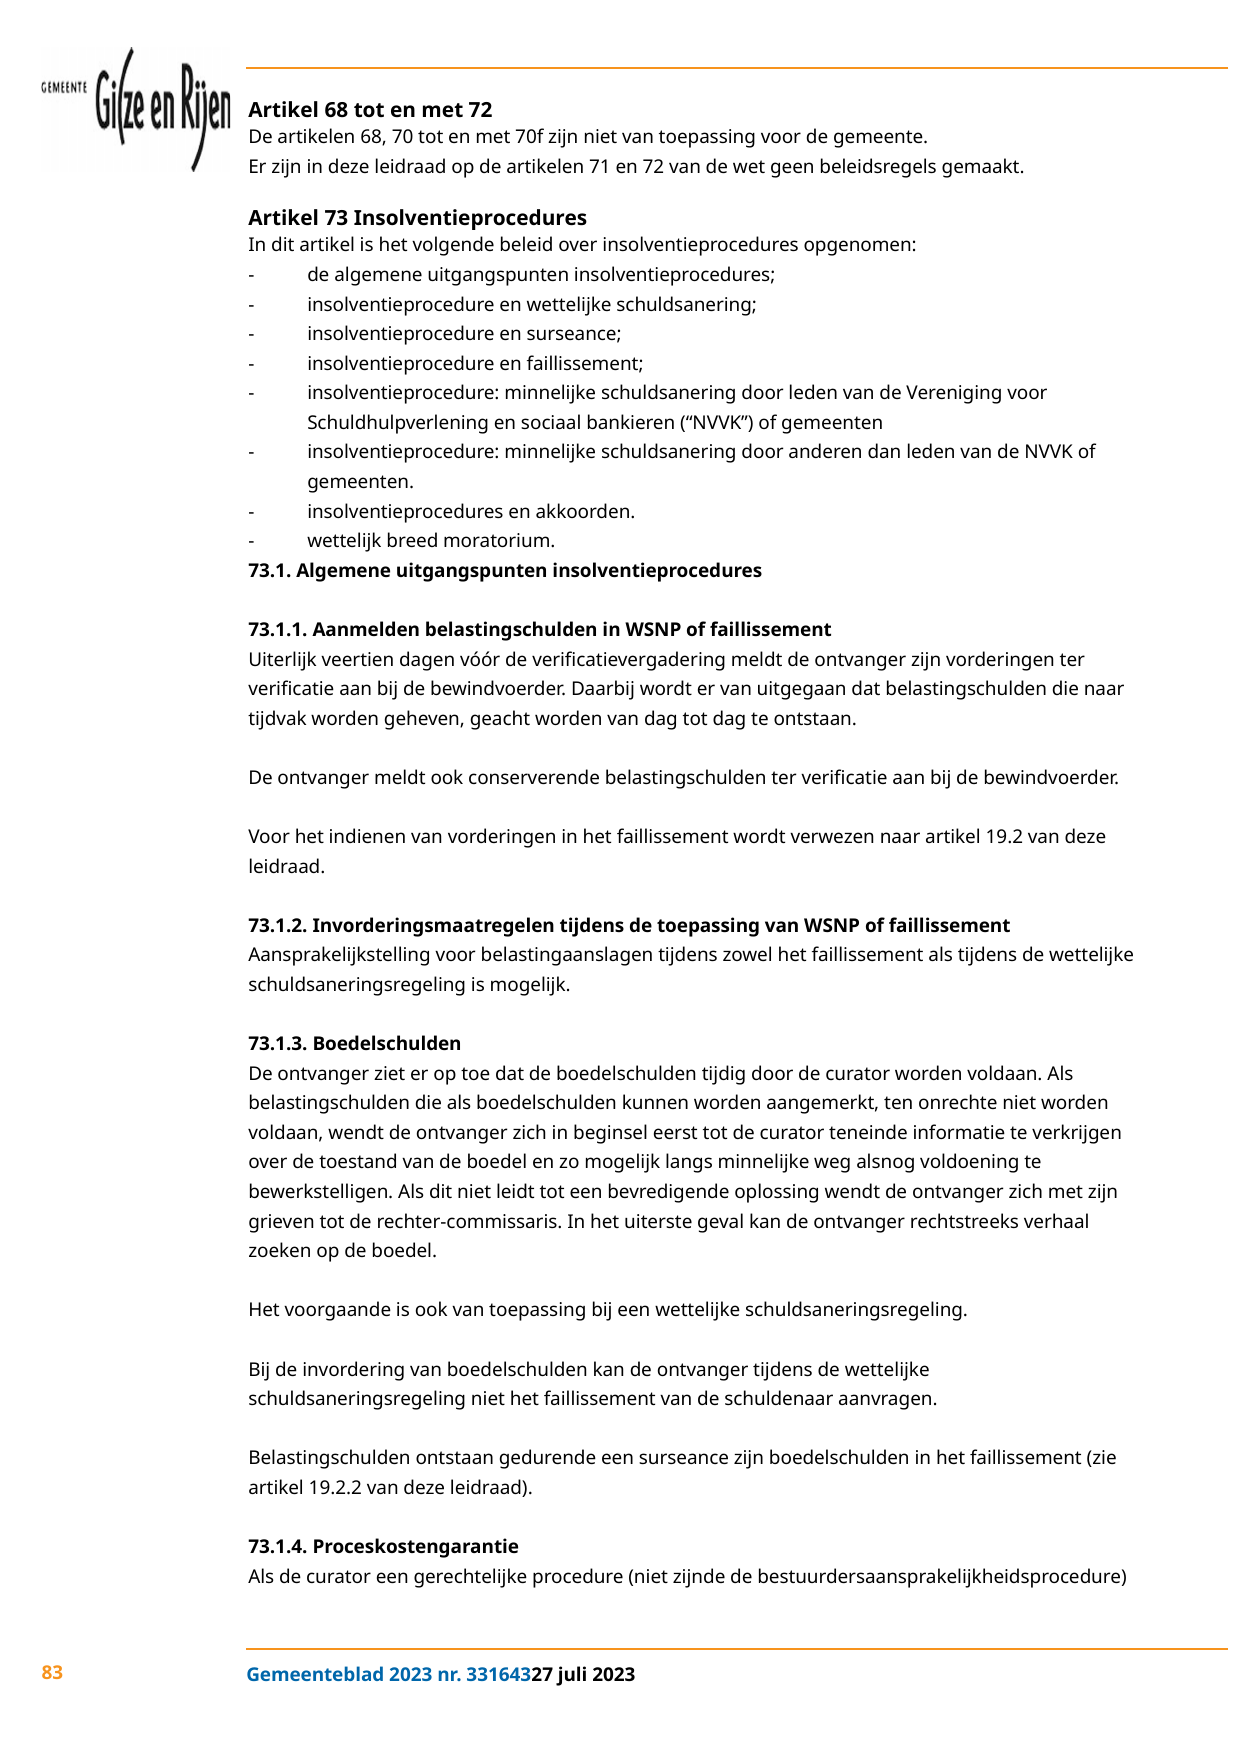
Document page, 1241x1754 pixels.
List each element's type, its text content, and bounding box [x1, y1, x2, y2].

text 73.1.1. Aanmelden belastingschulden in WSNP of faillissement [248, 616, 1152, 642]
text Bij de invordering van boedelschulden kan de ontvanger tijdens de wettelijke schuldsaneringsregeling niet het faillissement van de schuldenaar aanvragen. [248, 1356, 1152, 1411]
text In dit artikel is het volgende beleid over insolventieprocedures opgenomen: [248, 232, 1152, 257]
text Het voorgaande is ook van toepassing bij een wettelijke schuldsaneringsregeling. [248, 1297, 1152, 1322]
text De ontvanger meldt ook conserverende belastingschulden ter verificatie aan bij de bewindvoerder. [248, 764, 1152, 790]
text De artikelen 68, 70 tot en met 70f zijn niet van toepassing voor de gemeente. [248, 123, 1152, 149]
text Aansprakelijkstelling voor belastingaanslagen tijdens zowel het faillissement als tijdens de wettelijke schuldsaneringsregeling is mogelijk. [248, 942, 1152, 997]
list insolventieprocedure en wettelijke schuldsanering; [248, 291, 1152, 317]
text Uiterlijk veertien dagen vóór de verificatievergadering meldt de ontvanger zijn vorderingen ter verificatie aan bij de bewindvoerder. Daarbij wordt er van uitgegaan dat belastingschulden die naar tijdvak worden geheven, geacht worden van dag tot dag te ontstaan. [248, 646, 1152, 731]
text De ontvanger ziet er op toe dat de boedelschulden tijdig door de curator worden voldaan. Als belastingschulden die als boedelschulden kunnen worden aangemerkt, ten onrechte niet worden voldaan, wendt de ontvanger zich in beginsel eerst tot de curator teneinde informatie te verkrijgen over de toestand van de boedel en zo mogelijk langs minnelijke weg alsnog voldoening te bewerkstelligen. Als dit niet leidt tot een bevredigende oplossing wendt de ontvanger zich met zijn grieven tot de rechter-commissaris. In het uiterste geval kan de ontvanger rechtstreeks verhaal zoeken op de boedel. [248, 1060, 1152, 1263]
picture [41, 47, 231, 172]
text Er zijn in deze leidraad op de artikelen 71 en 72 van de wet geen beleidsregels gemaakt. [248, 153, 1152, 178]
list insolventieprocedure en faillissement; [248, 350, 1152, 376]
list insolventieprocedure: minnelijke schuldsanering door leden van de Vereniging voor Schuldhulpverlening en sociaal bankieren (“NVVK”) of gemeenten [248, 379, 1152, 435]
text Artikel 73 Insolventieprocedures [248, 203, 1152, 232]
text Als de curator een gerechtelijke procedure (niet zijnde de bestuurdersaansprakelijkheidsprocedure) [248, 1563, 1152, 1589]
list de algemene uitgangspunten insolventieprocedures; [248, 261, 1152, 287]
list wettelijk breed moratorium. [248, 527, 1152, 553]
list insolventieprocedures en akkoorden. [248, 498, 1152, 524]
text 73.1.4. Proceskostengarantie [248, 1533, 1152, 1559]
list insolventieprocedure: minnelijke schuldsanering door anderen dan leden van de NVVK of gemeenten. [248, 439, 1152, 494]
list insolventieprocedure en surseance; [248, 320, 1152, 346]
text Belastingschulden ontstaan gedurende een surseance zijn boedelschulden in het faillissement (zie artikel 19.2.2 van deze leidraad). [248, 1444, 1152, 1500]
text 73.1.3. Boedelschulden [248, 1030, 1152, 1056]
text 73.1.2. Invorderingsmaatregelen tijdens de toepassing van WSNP of faillissement [248, 912, 1152, 938]
text Artikel 68 tot en met 72 [248, 95, 1152, 123]
text Voor het indienen van vorderingen in het faillissement wordt verwezen naar artikel 19.2 van deze leidraad. [248, 823, 1152, 879]
text 73.1. Algemene uitgangspunten insolventieprocedures [248, 557, 1152, 583]
